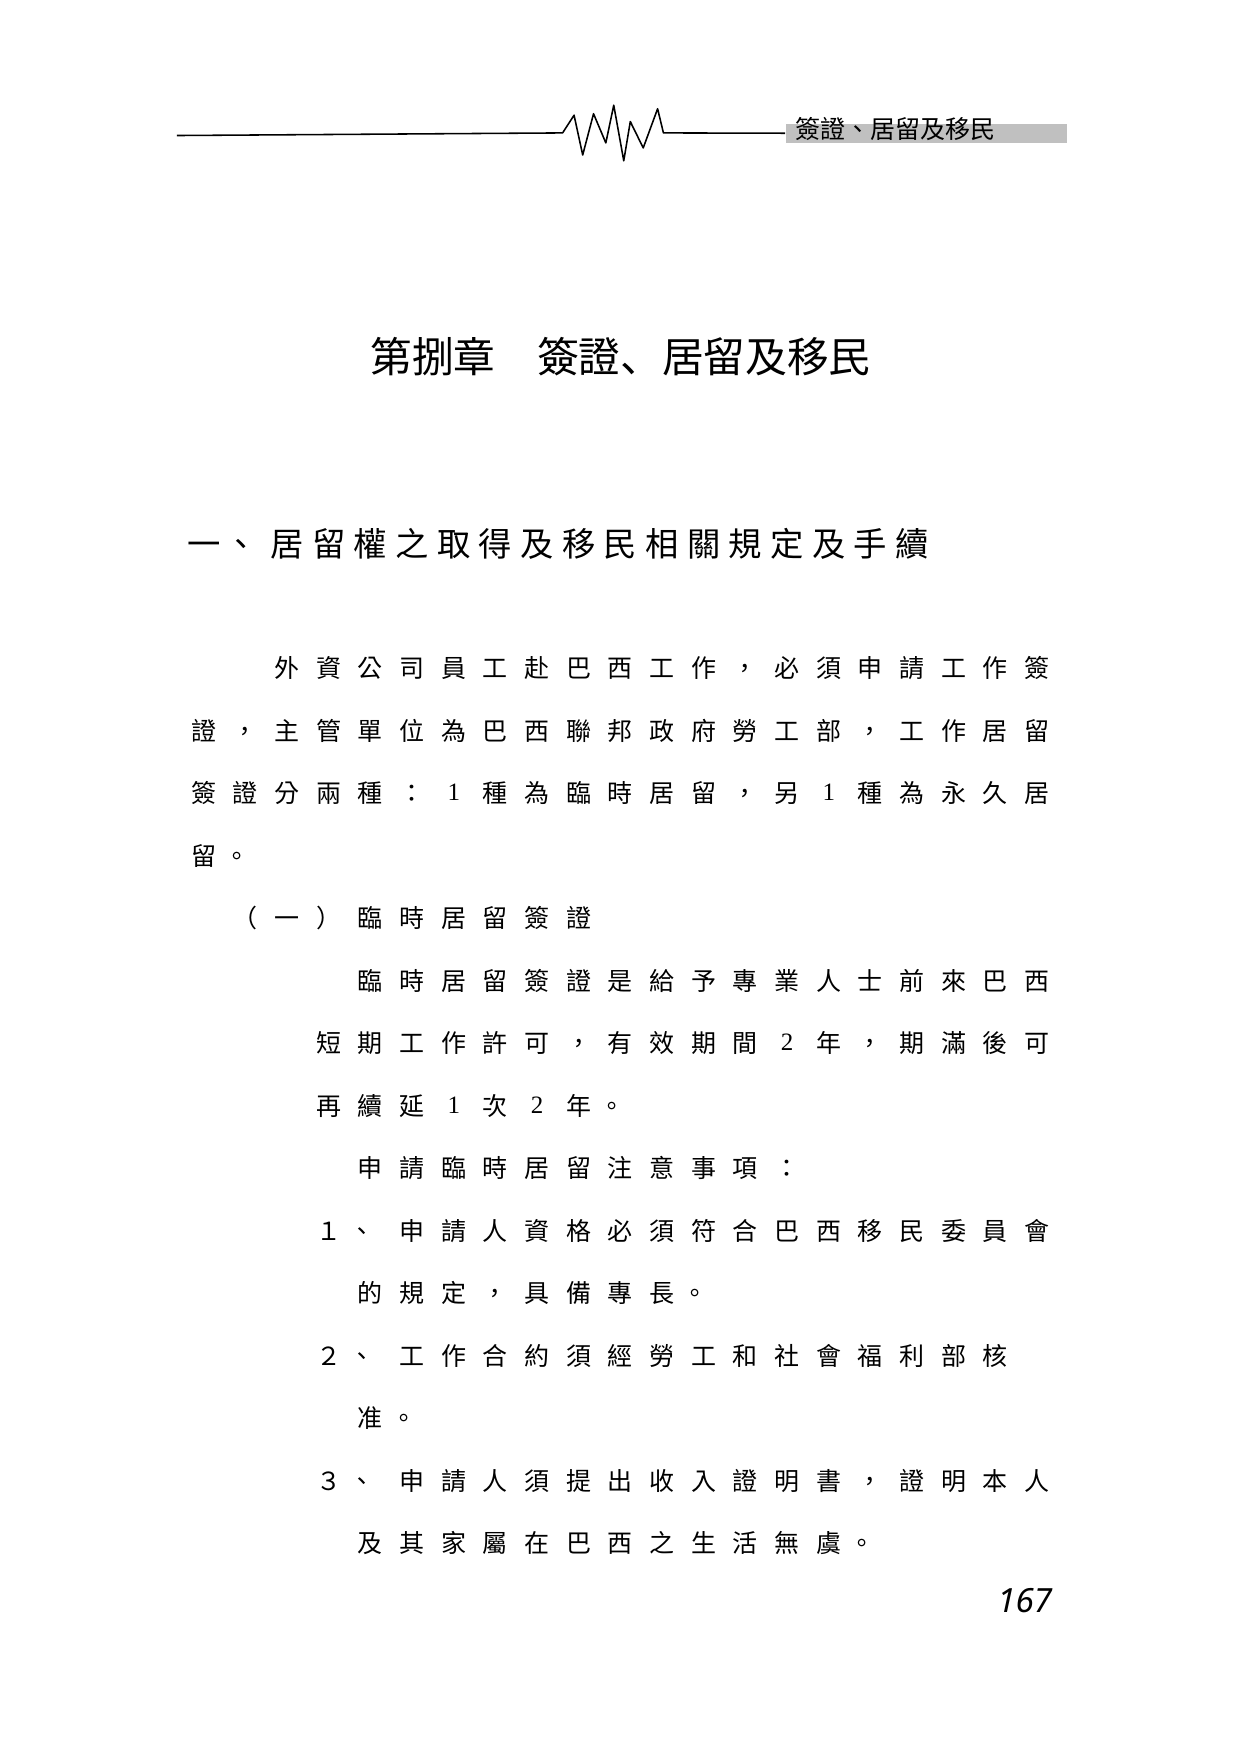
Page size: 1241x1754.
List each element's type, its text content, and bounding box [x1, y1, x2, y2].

text １、申請人資格必須符合巴西移民委員會的規定，具備專長。 [281, 1188, 1058, 1313]
text 臨時居留簽證是給予專業人士前來巴西短期工作許可，有效期間2年，期滿後可再續延1次2年。 [281, 938, 1058, 1125]
text ３、申請人須提出收入證明書，證明本人及其家屬在巴西之生活無虞。 [281, 1438, 1058, 1563]
text 第捌章 簽證、居留及移民 [183, 313, 1058, 375]
text 一、居留權之取得及移民相關規定及手續 [183, 500, 1058, 563]
text 申請臨時居留注意事項： [281, 1125, 1058, 1188]
text ２、工作合約須經勞工和社會福利部核准。 [281, 1313, 1058, 1438]
text 外資公司員工赴巴西工作，必須申請工作簽證，主管單位為巴西聯邦政府勞工部，工作居留簽證分兩種：1種為臨時居留，另1種為永久居留。 [183, 625, 1058, 875]
text （一）臨時居留簽證 [207, 875, 1058, 938]
